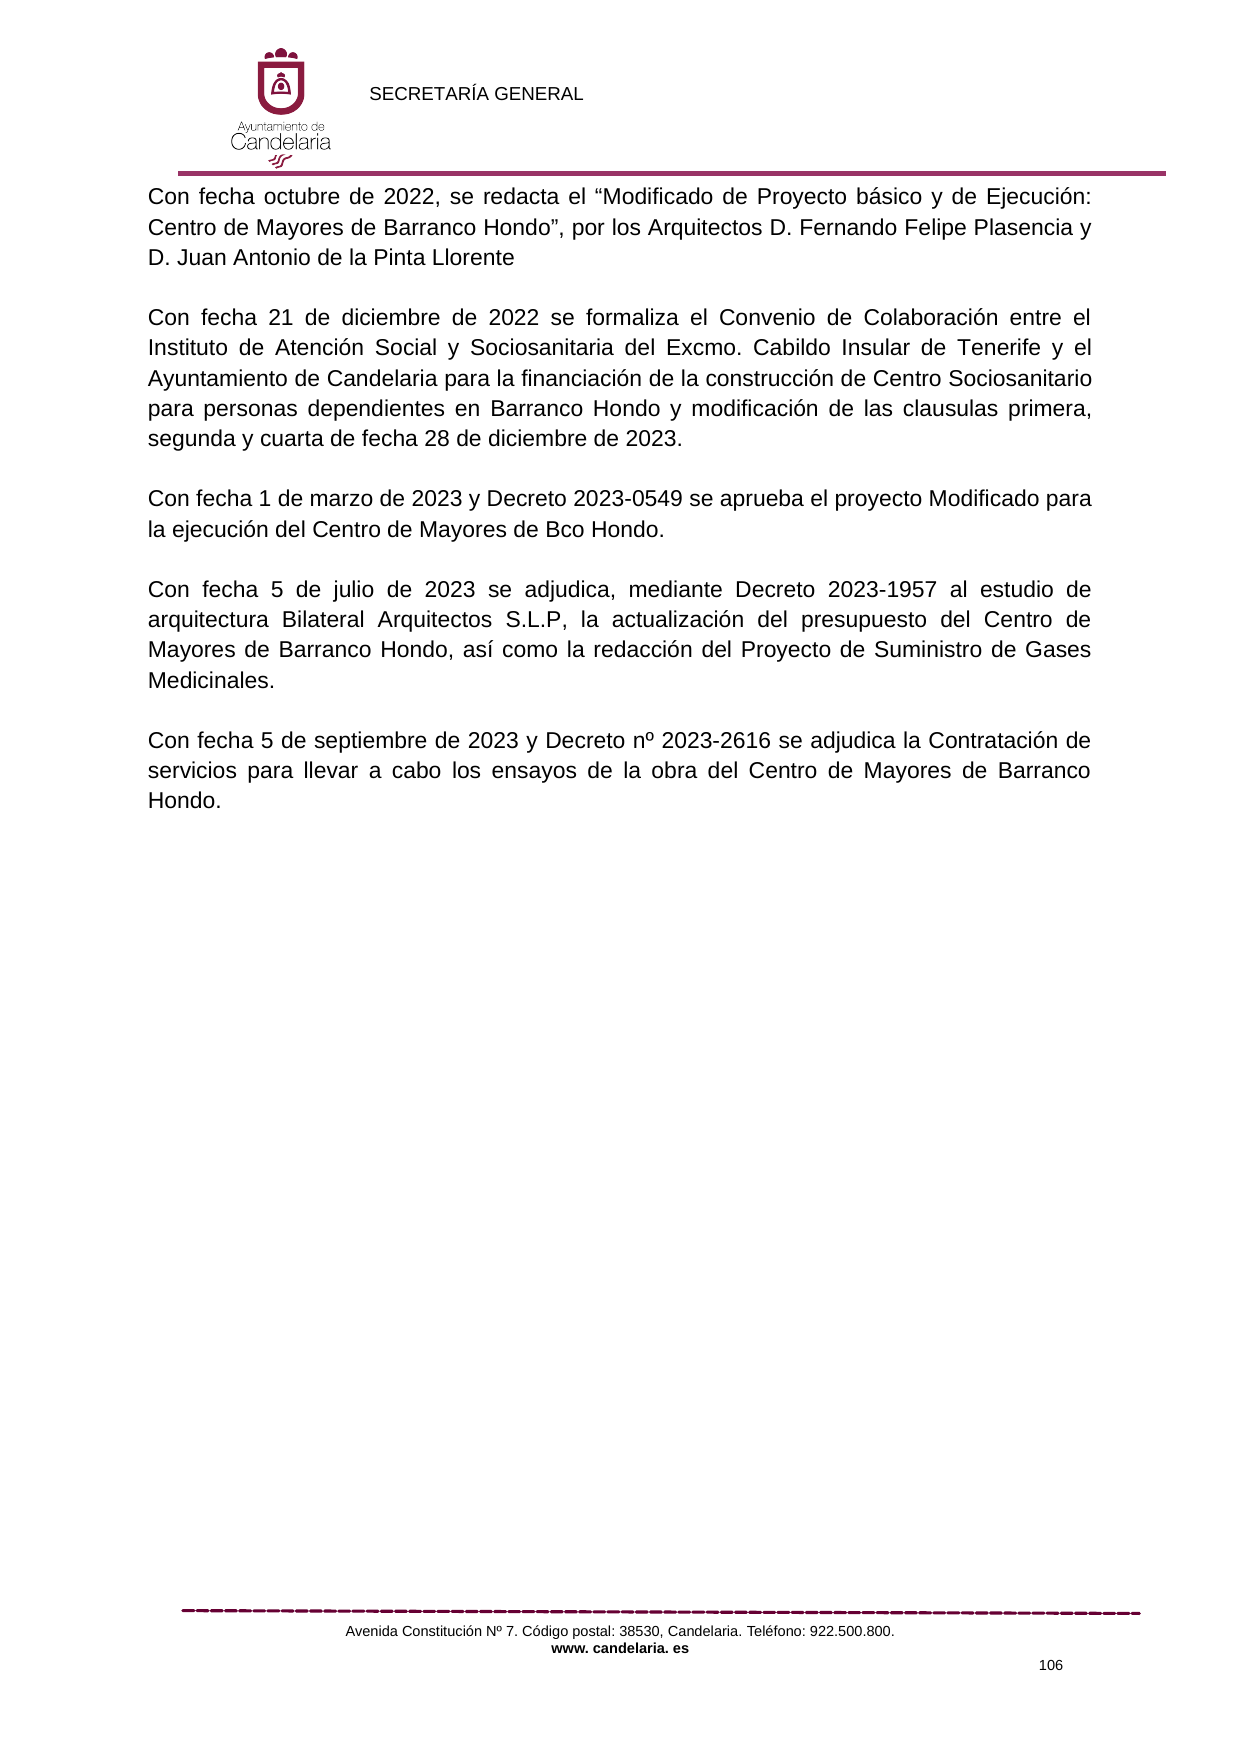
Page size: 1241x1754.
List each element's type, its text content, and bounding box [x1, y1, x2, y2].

text Con fecha 21 de diciembre de 2022 se formaliza el Convenio de Colaboración entre el Instituto de Atención Social y Sociosanitaria del Excmo. Cabildo Insular de Tenerife y el Ayuntamiento de Candelaria para la financiación de la construcción de Centro Sociosanitario para personas dependientes en Barranco Hondo y modificación de las clausulas primera, segunda y cuarta de fecha 28 de diciembre de 2023. [148, 304, 1092, 451]
text Con fecha 5 de septiembre de 2023 y Decreto nº 2023-2616 se adjudica la Contratación de servicios para llevar a cabo los ensayos de la obra del Centro de Mayores de Barranco Hondo. [148, 727, 1092, 814]
text Con fecha 1 de marzo de 2023 y Decreto 2023-0549 se aprueba el proyecto Modificado para la ejecución del Centro de Mayores de Bco Hondo. [148, 485, 1092, 542]
text Con fecha 5 de julio de 2023 se adjudica, mediante Decreto 2023-1957 al estudio de arquitectura Bilateral Arquitectos S.L.P, la actualización del presupuesto del Centro de Mayores de Barranco Hondo, así como la redacción del Proyecto de Suministro de Gases Medicinales. [148, 576, 1092, 693]
text Con fecha octubre de 2022, se redacta el “Modificado de Proyecto básico y de Ejecución: Centro de Mayores de Barranco Hondo”, por los Arquitectos D. Fernando Felipe Plasencia y D. Juan Antonio de la Pinta Llorente [148, 183, 1092, 270]
